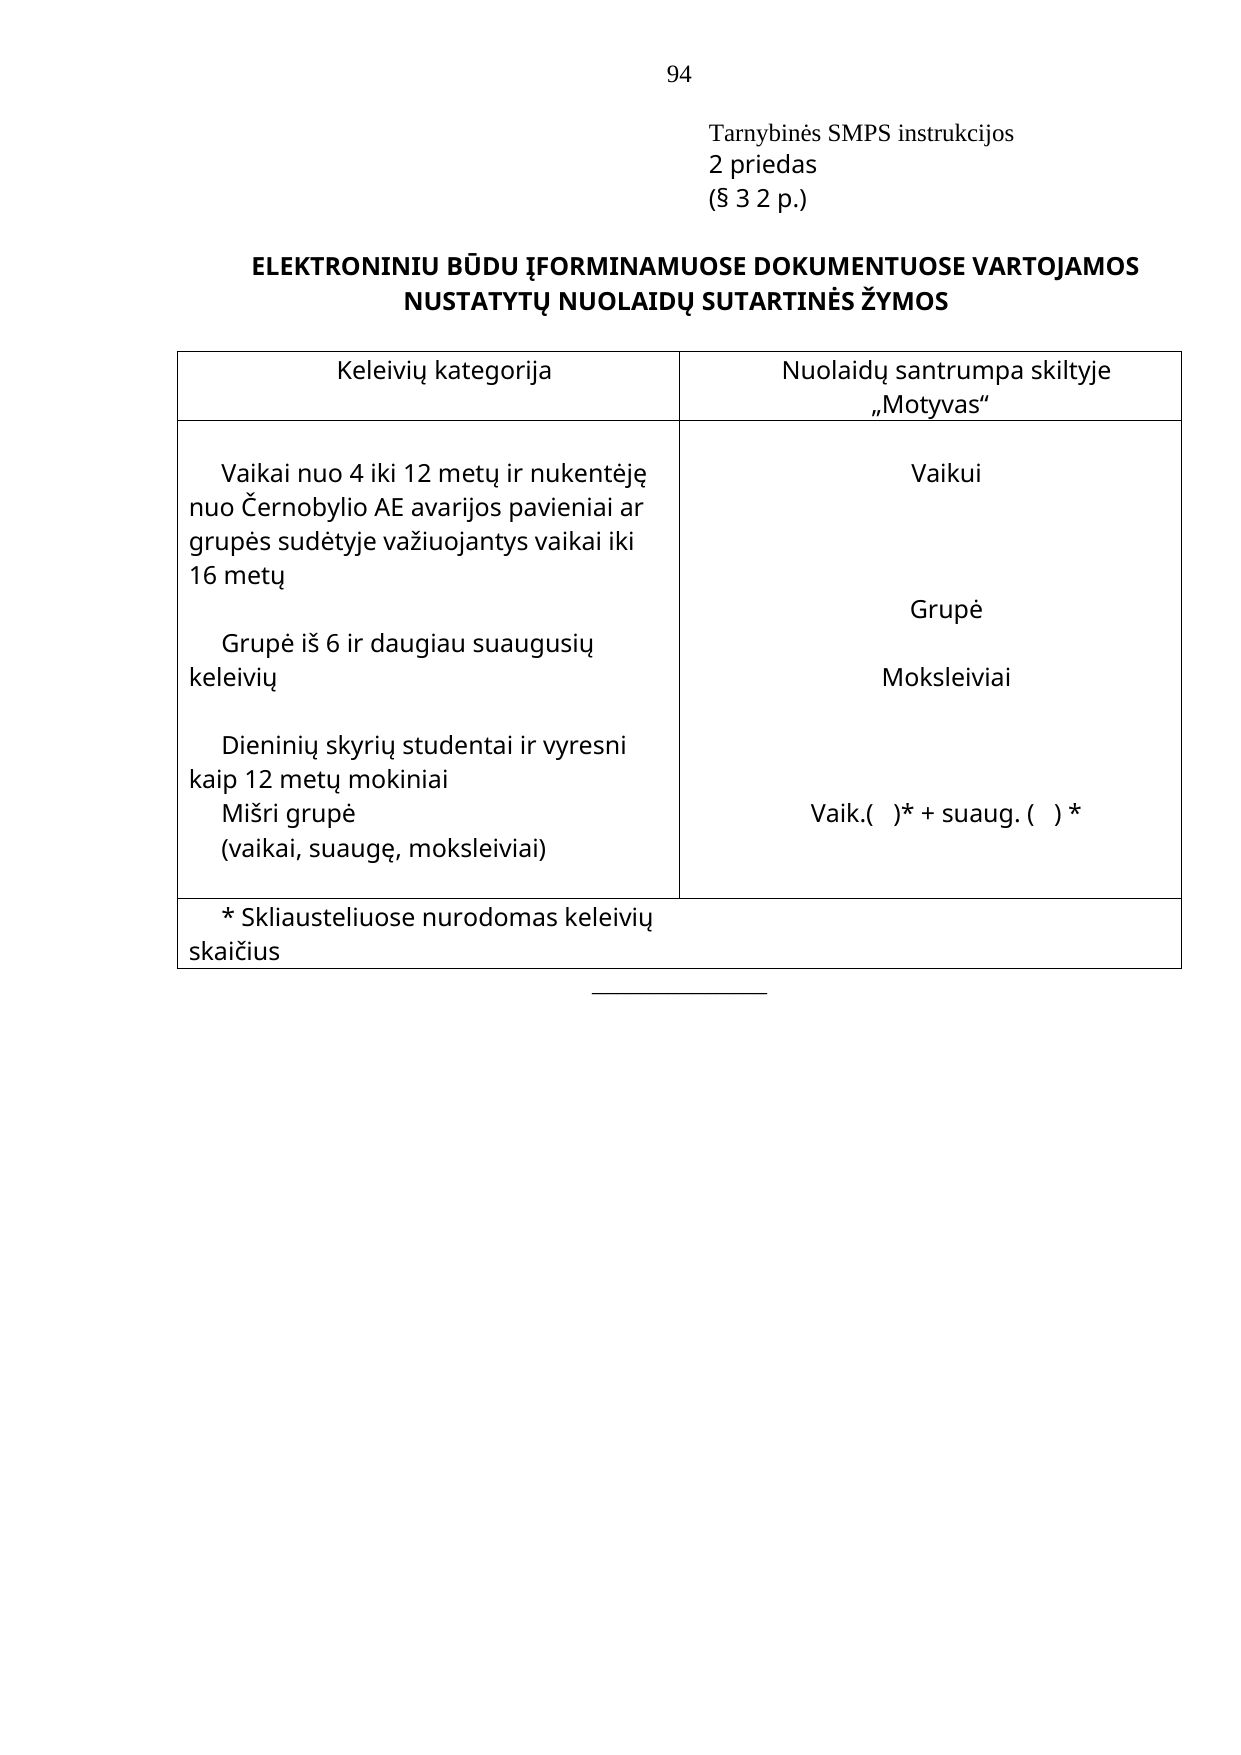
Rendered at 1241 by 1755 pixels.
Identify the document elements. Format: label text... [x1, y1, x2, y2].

table_cell Vaikai nuo 4 iki 12 metų ir nukentėję nuo Černobylio AE avarijos pavieniai ar grupės sudėtyje važiuojantys vaikai iki 16 metų Grupė iš 6 ir daugiau suaugusių keleivių Dieninių skyrių studentai ir vyresni kaip 12 metų mokiniai Mišri grupė (vaikai, suaugę, moksleiviai) [178, 421, 679, 898]
table_header Nuolaidų santrumpa skiltyje „Motyvas“ [680, 352, 1181, 420]
table_cell [679, 899, 1181, 967]
text ELEKTRONINIU BŪDU ĮFORMINAMUOSE DOKUMENTUOSE VARTOJAMOS NUSTATYTŲ NUOLAIDŲ SUTARTINĖS ŽYMOS [177, 249, 1181, 317]
text 2 priedas [177, 147, 1181, 181]
text ______________ [177, 969, 1181, 997]
table_header Keleivių kategorija [178, 352, 679, 420]
table_cell Vaikui Grupė Moksleiviai Vaik.( )* + suaug. ( ) * [680, 421, 1181, 898]
text Tarnybinės SMPS instrukcijos [177, 118, 1181, 147]
table_cell * Skliausteliuose nurodomas keleivių skaičius [178, 899, 679, 967]
text (§ 3 2 p.) [177, 181, 1181, 215]
